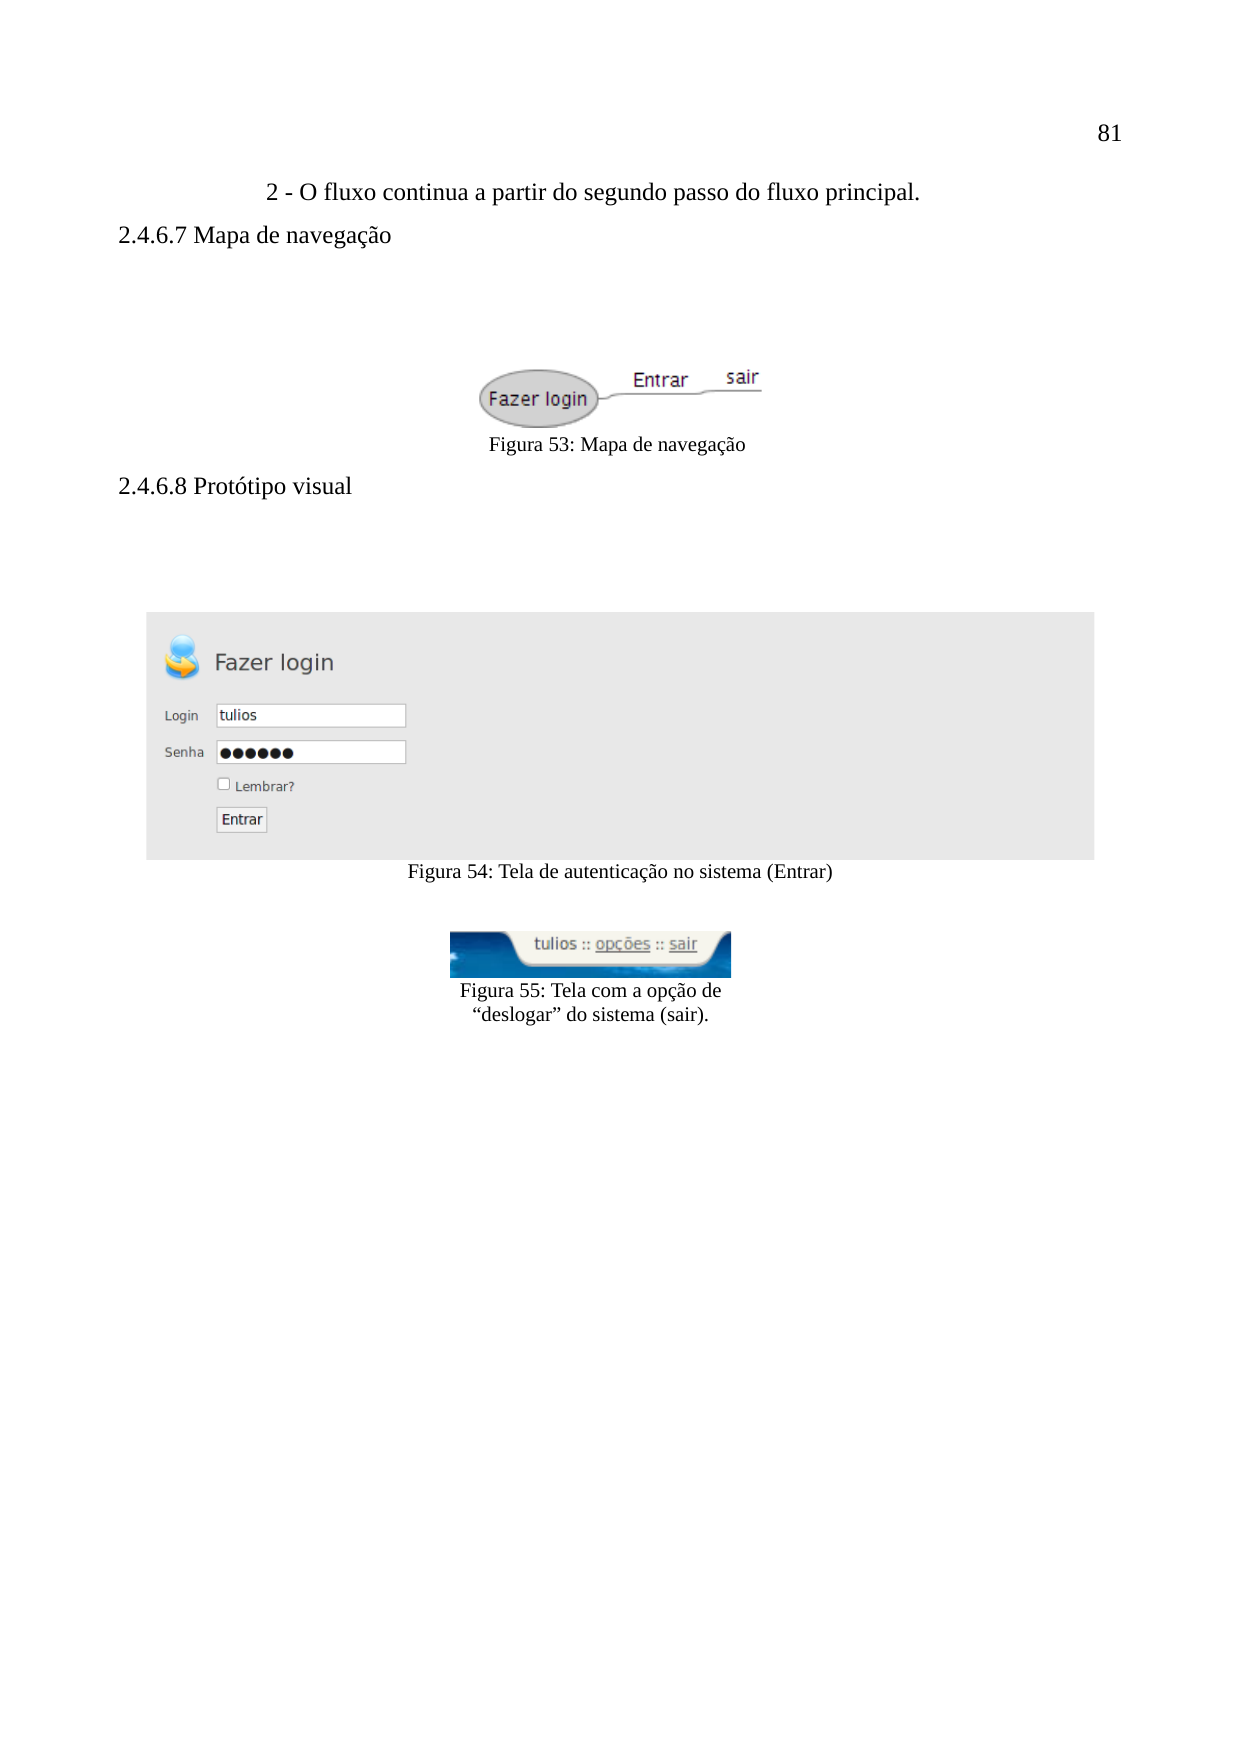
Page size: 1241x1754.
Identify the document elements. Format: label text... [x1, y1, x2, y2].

subtitle Protótipo visual [118, 349, 1122, 500]
picture [450, 931, 732, 978]
subtitle Mapa de navegação [118, 220, 1122, 249]
text Figura 54: Tela de autenticação no sistema (Entrar) [146, 860, 1094, 883]
picture [146, 612, 1095, 860]
text Figura 53: Mapa de navegação [479, 428, 762, 457]
text Figura 55: Tela com a opção de “deslogar” do sistema (sair). [450, 978, 731, 1026]
text 2 - O fluxo continua a partir do segundo passo do fluxo principal. [118, 177, 1122, 206]
picture [478, 362, 762, 428]
